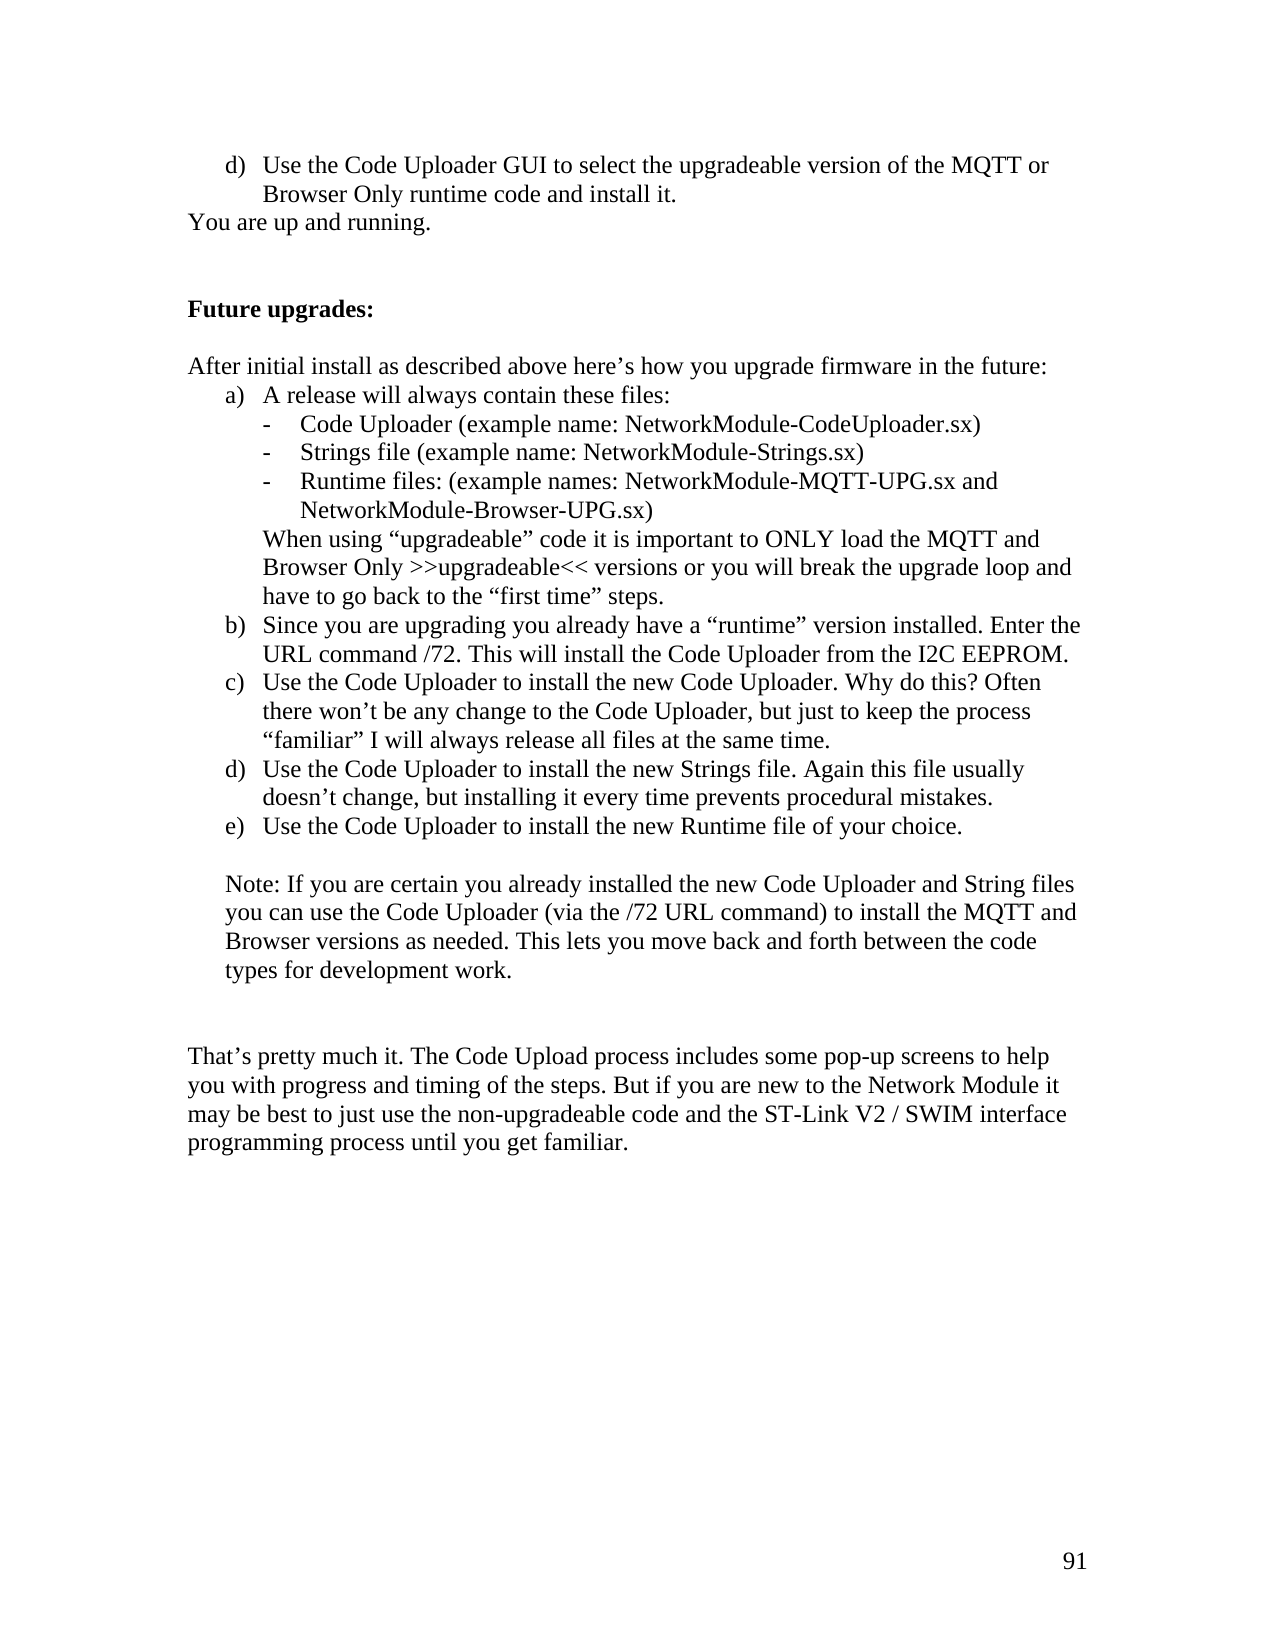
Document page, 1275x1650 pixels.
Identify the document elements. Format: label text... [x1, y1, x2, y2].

list Code Uploader (example name: NetworkModule-CodeUploader.sx) [262, 409, 1087, 437]
list Runtime files: (example names: NetworkModule-MQTT-UPG.sx and NetworkModule-Browser-UPG.sx) [262, 466, 1087, 524]
list A release will always contain these files: [225, 380, 1087, 409]
text Note: If you are certain you already installed the new Code Uploader and String files you can use the Code Uploader (via the /72 URL command) to install the MQTT and Browser versions as needed. This lets you move back and forth between the code types for development work. [225, 869, 1087, 984]
text That’s pretty much it. The Code Upload process includes some pop-up screens to help you with progress and timing of the steps. But if you are new to the Network Module it may be best to just use the non-upgradeable code and the ST-Link V2 / SWIM interface programming process until you get familiar. [187, 1041, 1087, 1156]
text Future upgrades: [187, 294, 1087, 322]
list Use the Code Uploader to install the new Strings file. Again this file usually doesn’t change, but installing it every time prevents procedural mistakes. [225, 754, 1087, 811]
text When using “upgradeable” code it is important to ONLY load the MQTT and Browser Only >>upgradeable<< versions or you will break the upgrade loop and have to go back to the “first time” steps. [262, 524, 1087, 610]
text You are up and running. [187, 207, 1087, 236]
list Strings file (example name: NetworkModule-Strings.sx) [262, 437, 1087, 466]
list Use the Code Uploader to install the new Code Uploader. Why do this? Often there won’t be any change to the Code Uploader, but just to keep the process “familiar” I will always release all files at the same time. [225, 667, 1087, 754]
text After initial install as described above here’s how you upgrade firmware in the future: [187, 351, 1087, 380]
list Use the Code Uploader GUI to select the upgradeable version of the MQTT or Browser Only runtime code and install it. [225, 150, 1087, 207]
list Since you are upgrading you already have a “runtime” version installed. Enter the URL command /72. This will install the Code Uploader from the I2C EEPROM. [225, 610, 1087, 667]
list Use the Code Uploader to install the new Runtime file of your choice. [225, 811, 1087, 840]
